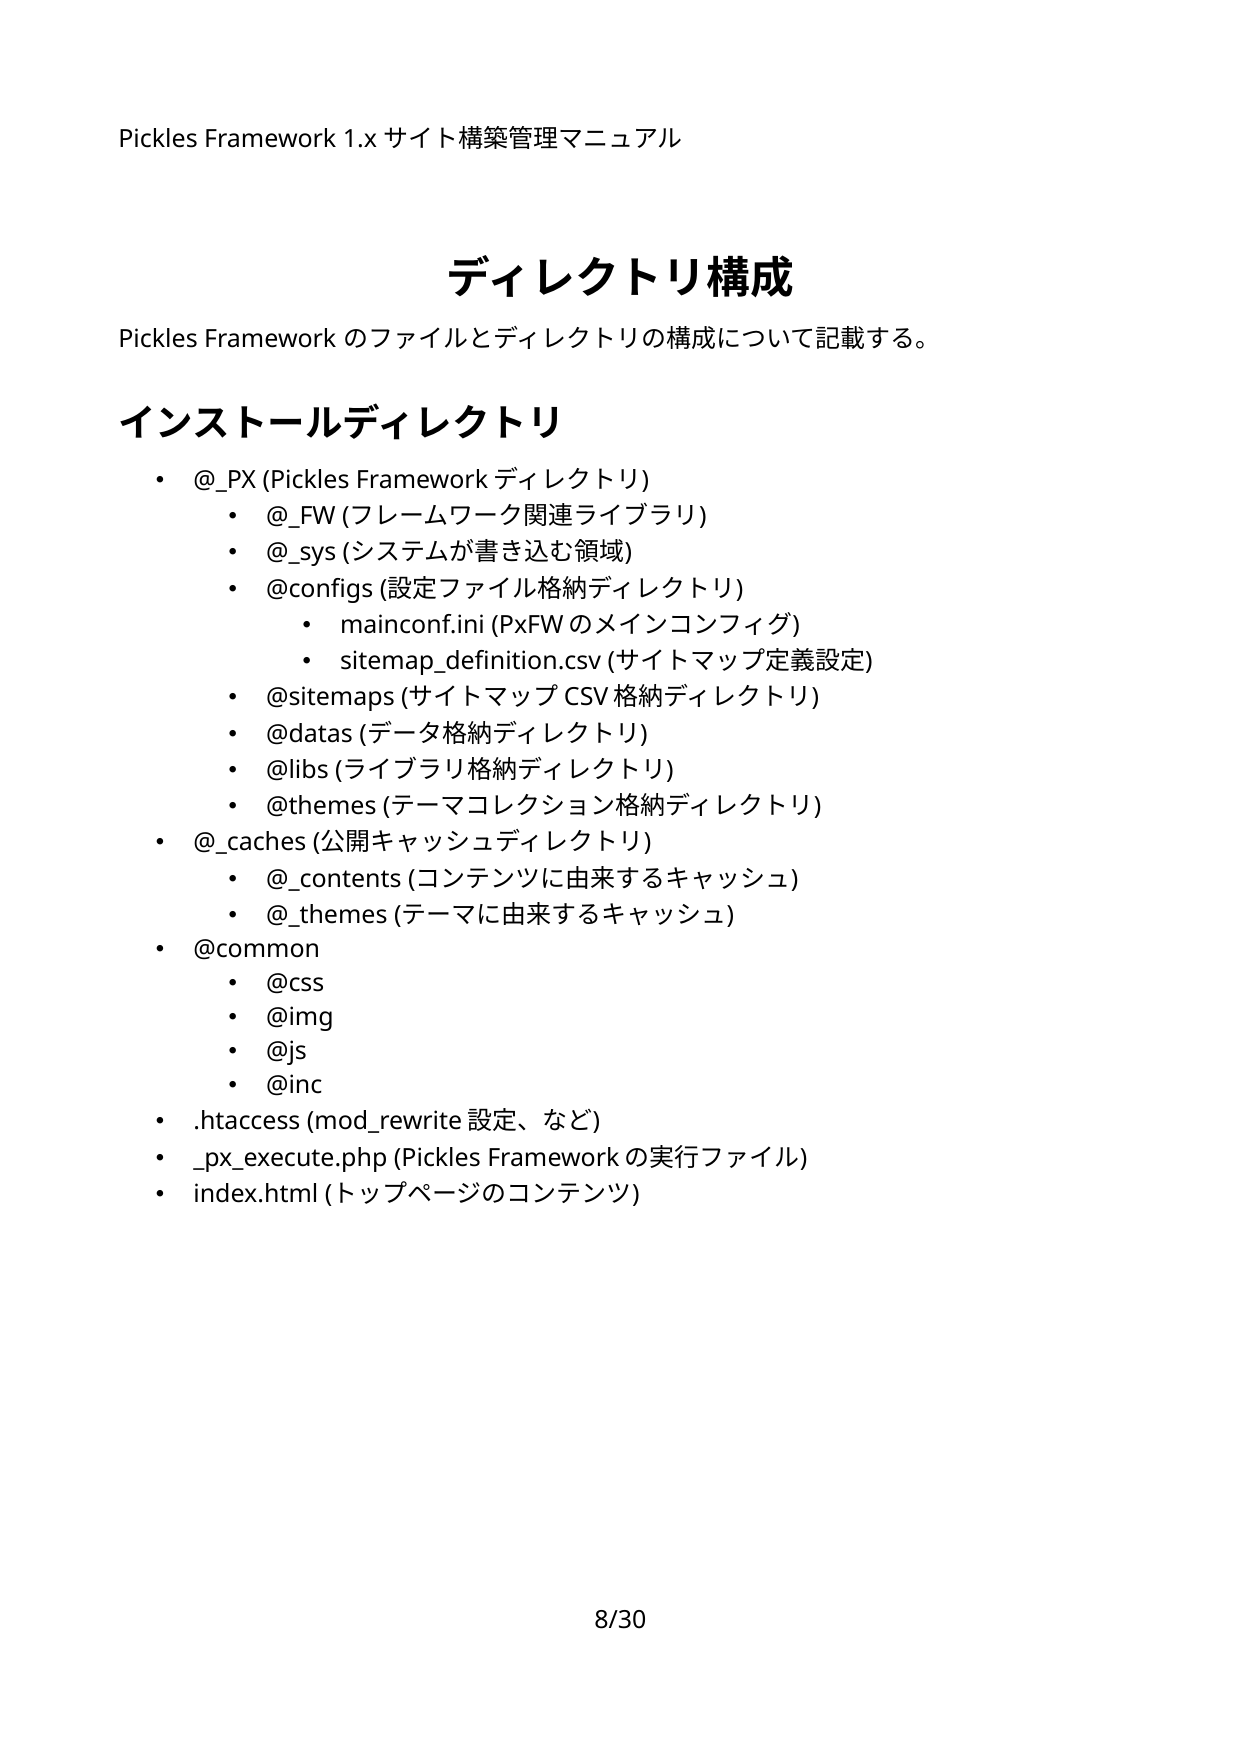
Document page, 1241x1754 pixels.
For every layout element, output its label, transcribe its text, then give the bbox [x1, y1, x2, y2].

list _px_execute.php (Pickles Frameworkの実行ファイル) [156, 1137, 1122, 1173]
list @sitemaps (サイトマップCSV格納ディレクトリ) [228, 677, 1122, 713]
list @configs (設定ファイル格納ディレクトリ) [228, 568, 1122, 604]
text Pickles Framework のファイルとディレクトリの構成について記載する。 [118, 319, 1122, 355]
list @css [228, 964, 1122, 999]
subtitle インストールディレクトリ [118, 392, 1122, 447]
list @libs (ライブラリ格納ディレクトリ) [228, 749, 1122, 786]
list @datas (データ格納ディレクトリ) [228, 713, 1122, 749]
list @common [156, 931, 1122, 964]
list sitemap_definition.csv (サイトマップ定義設定) [302, 641, 1122, 677]
list @_caches (公開キャッシュディレクトリ) [156, 822, 1122, 858]
list @_FW (フレームワーク関連ライブラリ) [228, 496, 1122, 532]
list mainconf.ini (PxFWのメインコンフィグ) [302, 604, 1122, 641]
list @_PX (Pickles Frameworkディレクトリ) [156, 459, 1122, 496]
list @themes (テーマコレクション格納ディレクトリ) [228, 786, 1122, 822]
list .htaccess (mod_rewrite設定、など) [156, 1101, 1122, 1137]
list @img [228, 999, 1122, 1033]
list @js [228, 1033, 1122, 1067]
list @_contents (コンテンツに由来するキャッシュ) [228, 858, 1122, 894]
list index.html (トップページのコンテンツ) [156, 1173, 1122, 1209]
subtitle ディレクトリ構成 [118, 243, 1122, 306]
list @_sys (システムが書き込む領域) [228, 532, 1122, 568]
list @_themes (テーマに由来するキャッシュ) [228, 894, 1122, 931]
list @inc [228, 1067, 1122, 1101]
